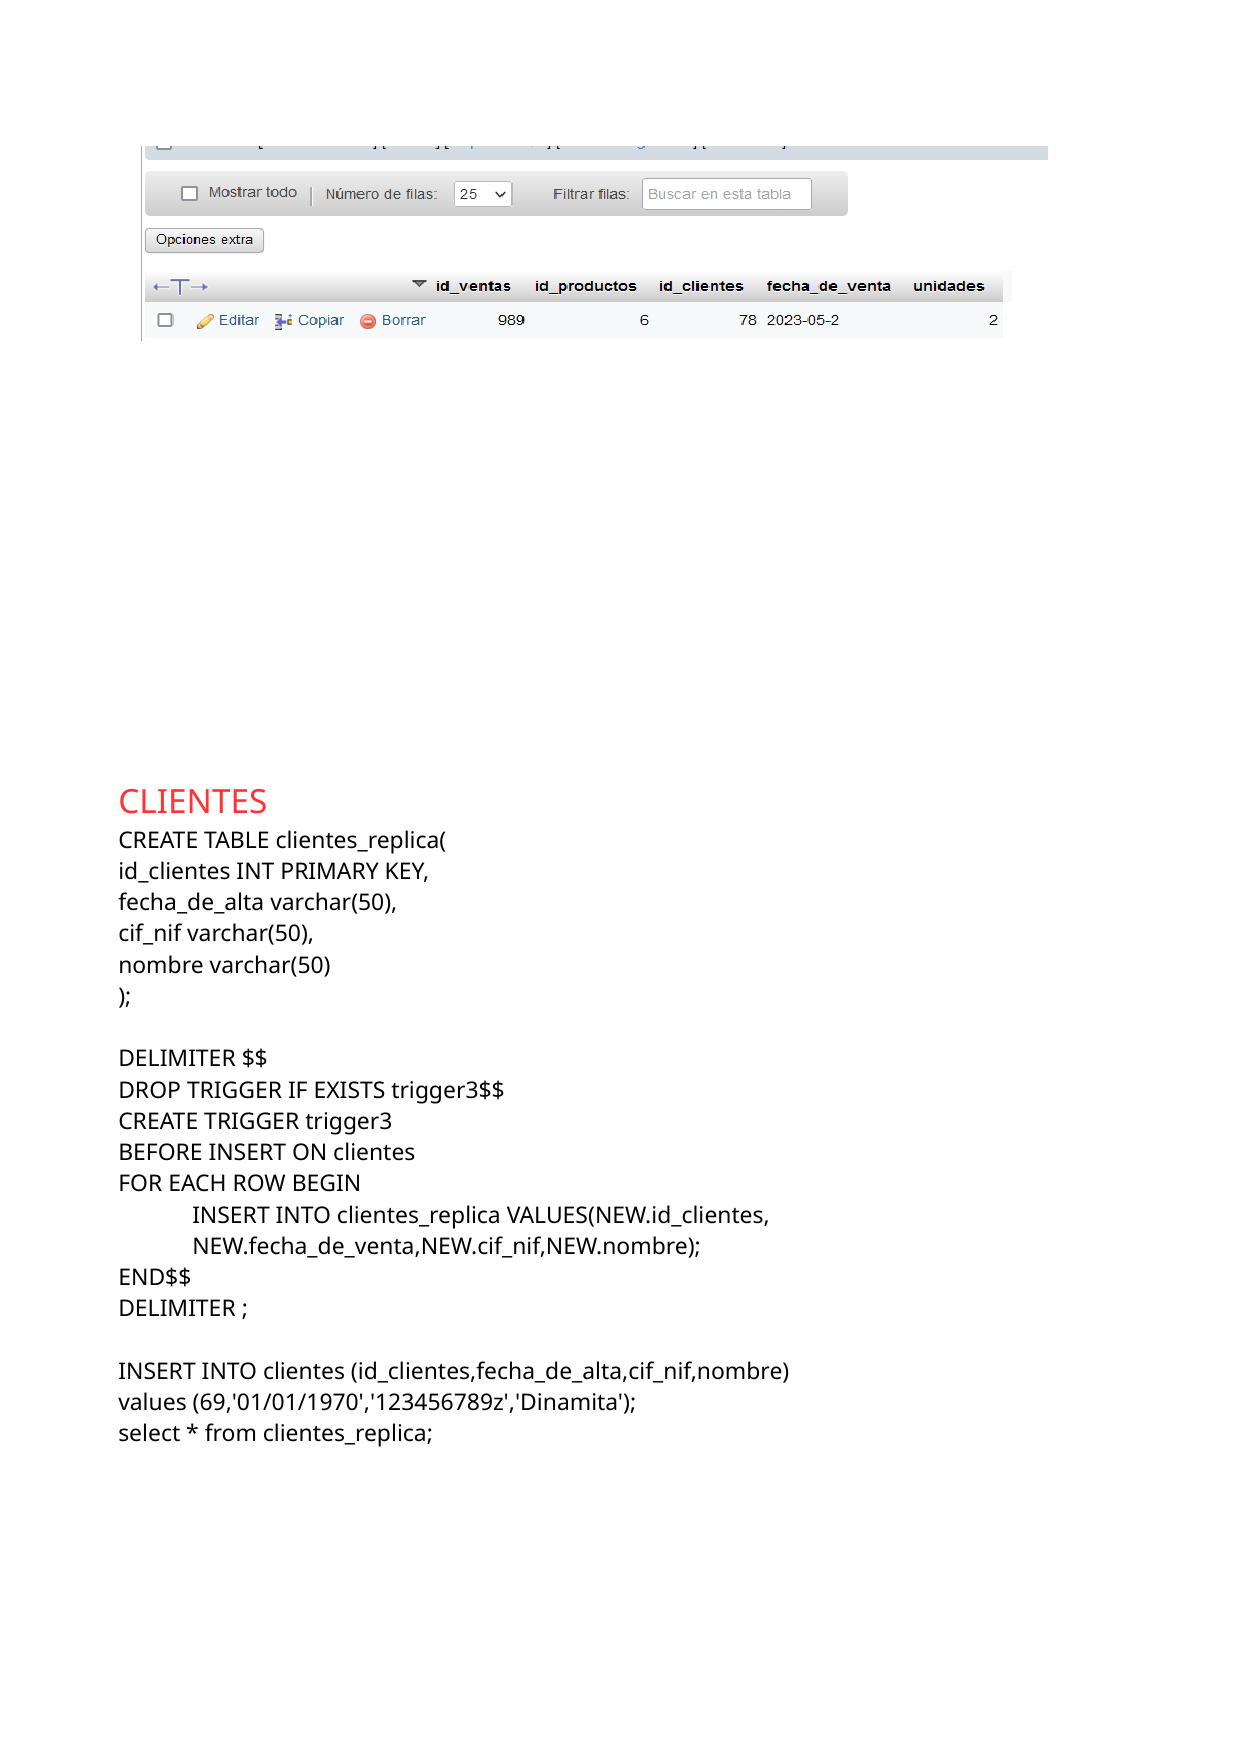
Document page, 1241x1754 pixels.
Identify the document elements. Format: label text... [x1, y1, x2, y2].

text FOR EACH ROW BEGIN [118, 1167, 1122, 1198]
text select * from clientes_replica; [118, 1417, 1122, 1448]
picture [141, 146, 1049, 341]
text CREATE TRIGGER trigger3 [118, 1105, 1122, 1136]
text id_clientes INT PRIMARY KEY, [118, 855, 1122, 886]
text DELIMITER ; [118, 1292, 1122, 1323]
text ); [118, 980, 1122, 1011]
text INSERT INTO clientes_replica VALUES(NEW.id_clientes, [118, 1198, 1122, 1230]
text INSERT INTO clientes (id_clientes,fecha_de_alta,cif_nif,nombre) [118, 1355, 1122, 1386]
text cif_nif varchar(50), [118, 917, 1122, 948]
text BEFORE INSERT ON clientes [118, 1136, 1122, 1167]
text CREATE TABLE clientes_replica( [118, 823, 1122, 855]
text nombre varchar(50) [118, 948, 1122, 980]
text DROP TRIGGER IF EXISTS trigger3$$ [118, 1073, 1122, 1105]
text fecha_de_alta varchar(50), [118, 886, 1122, 917]
text CLIENTES [118, 778, 1122, 823]
text NEW.fecha_de_venta,NEW.cif_nif,NEW.nombre); [118, 1230, 1122, 1261]
text values (69,'01/01/1970','123456789z','Dinamita'); [118, 1386, 1122, 1417]
text DELIMITER $$ [118, 1042, 1122, 1073]
text END$$ [118, 1261, 1122, 1292]
